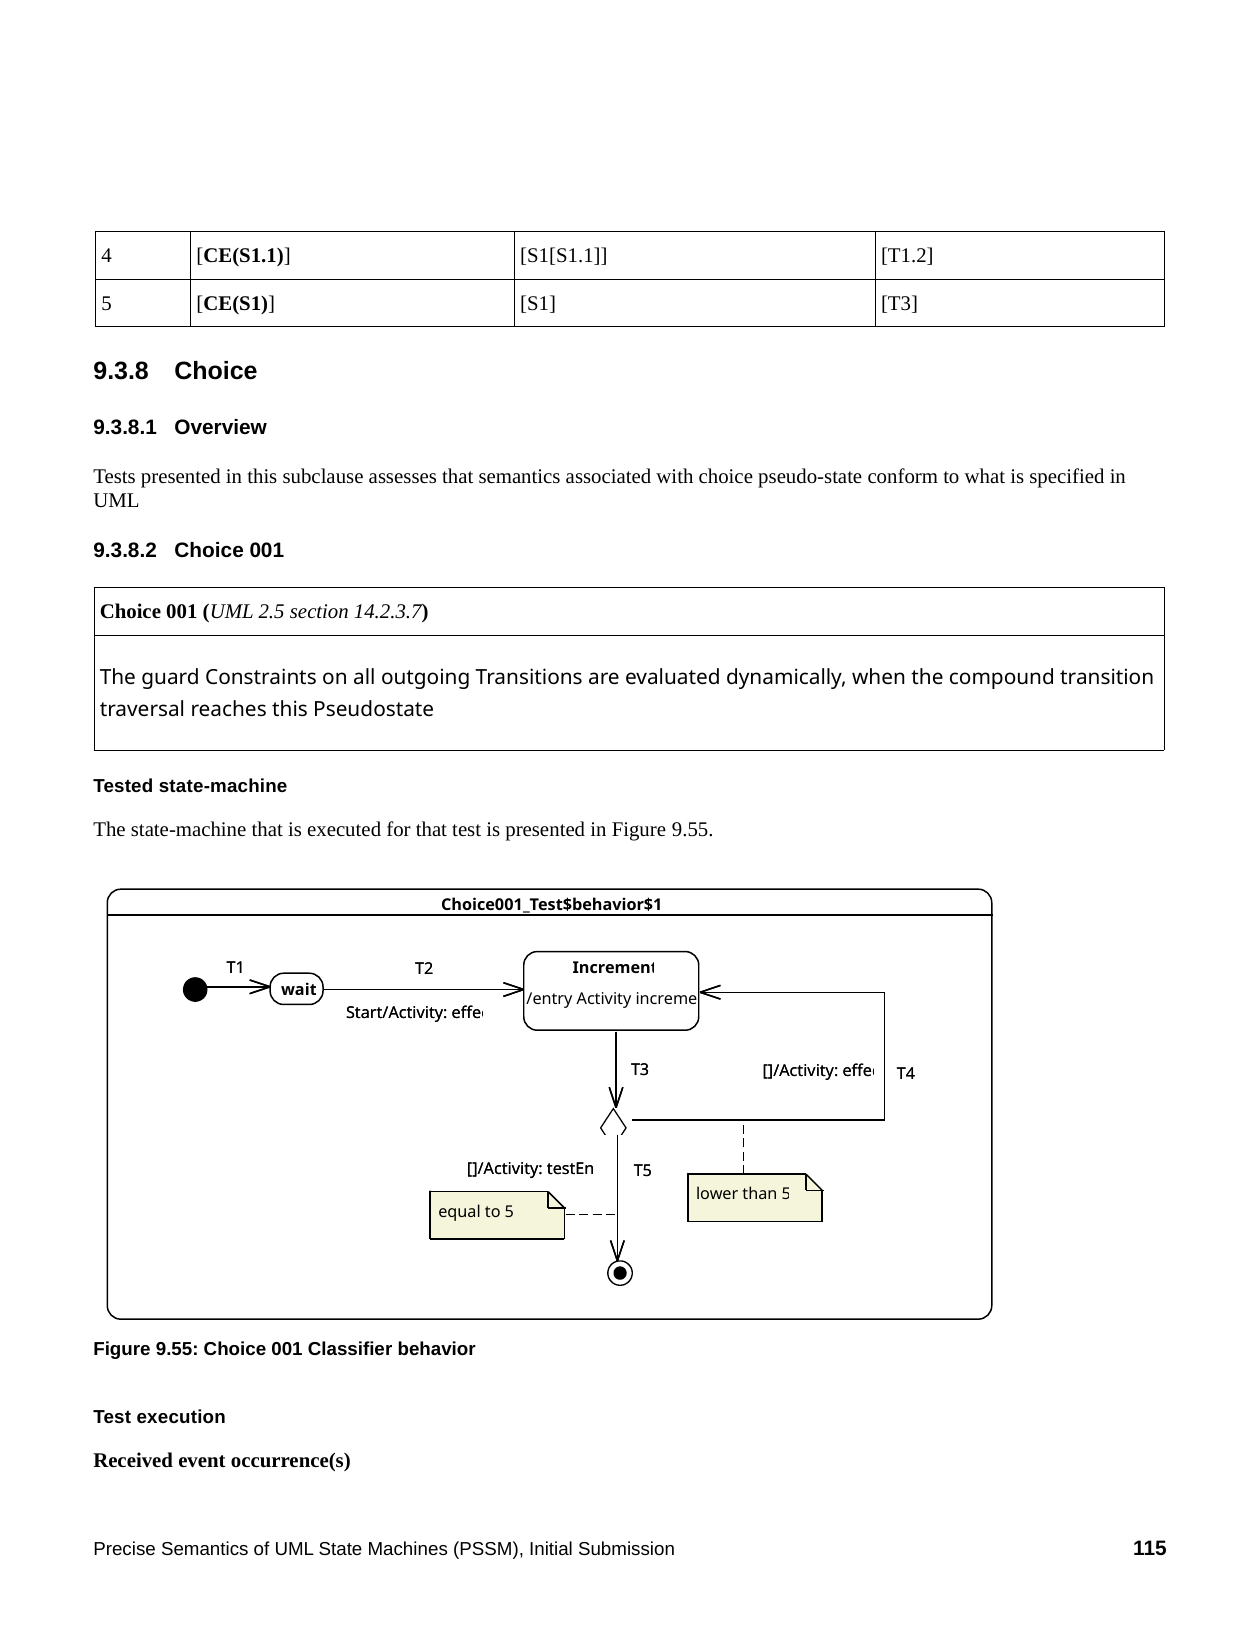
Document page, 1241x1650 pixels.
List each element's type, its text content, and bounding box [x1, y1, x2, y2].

text The state-machine that is executed for that test is presented in Figure 9.55. [93, 817, 1164, 841]
subtitle Overview [93, 414, 1164, 439]
subtitle Test execution [93, 1405, 1164, 1427]
table_cell [CE(S1.1)] [191, 232, 514, 279]
subtitle Choice 001 [93, 537, 1164, 562]
table_cell 5 [96, 280, 190, 326]
table_cell 4 [96, 232, 190, 279]
table_cell [T3] [876, 280, 1164, 326]
table_cell [S1[S1.1]] [515, 232, 875, 279]
text Received event occurrence(s) [93, 1448, 1164, 1472]
table_cell The guard Constraints on all outgoing Transitions are evaluated dynamically, when the compound transition traversal reaches this Pseudostate [95, 636, 1164, 749]
table_cell [CE(S1)] [191, 280, 514, 326]
subtitle Tested state-machine [93, 775, 1164, 796]
text Figure 9.55: Choice 001 Classifier behavior [93, 875, 1007, 1359]
subtitle Choice [93, 356, 1164, 385]
text Tests presented in this subclause assesses that semantics associated with choice pseudo-state conform to what is specified in UML [93, 464, 1164, 512]
table_header Choice 001 (UML 2.5 section 14.2.3.7) [95, 588, 1164, 635]
table_cell [S1] [515, 280, 875, 326]
table_cell [T1.2] [876, 232, 1164, 279]
